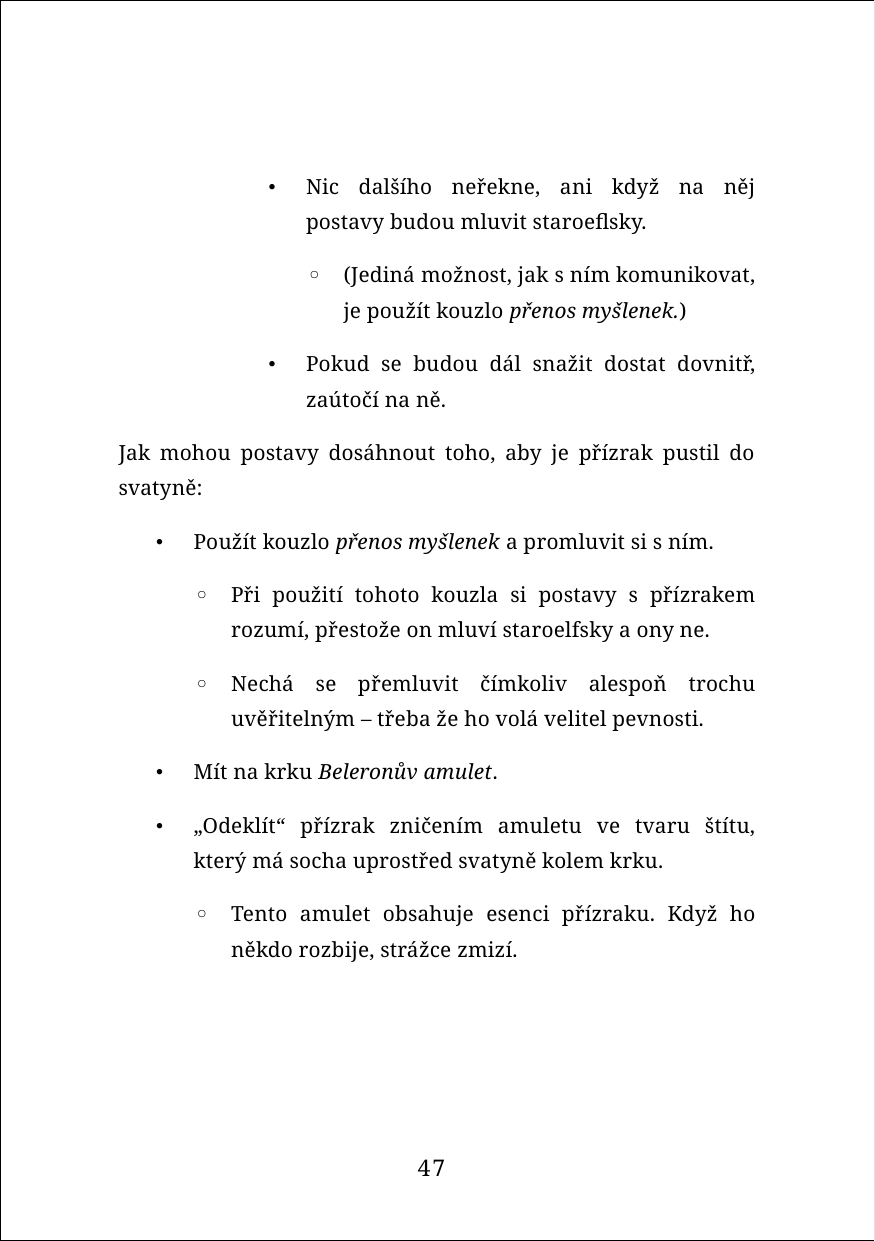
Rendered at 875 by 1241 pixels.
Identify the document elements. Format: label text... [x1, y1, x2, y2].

list „Odeklít“ přízrak zničením amuletu ve tvaru štítu, který má socha uprostřed svatyně kolem krku. [156, 811, 756, 875]
list (Jediná možnost, jak s ním komunikovat, je použít kouzlo přenos myšlenek.) [306, 261, 756, 324]
text Jak mohou postavy dosáhnout toho, aby je přízrak pustil do svatyně: [118, 438, 756, 502]
list Při použití tohoto kouzla si postavy s přízrakem rozumí, přestože on mluví staroelfsky a ony ne. [193, 580, 756, 644]
list Nechá se přemluvit čímkoliv alespoň trochu uvěřitelným – třeba že ho volá velitel pevnosti. [193, 669, 756, 733]
list Použít kouzlo přenos myšlenek a promluvit si s ním. [156, 527, 756, 555]
list Nic dalšího neřekne, ani když na něj postavy budou mluvit staroeflsky. [268, 172, 756, 236]
list Tento amulet obsahuje esenci přízraku. Když ho někdo rozbije, strážce zmizí. [193, 899, 756, 963]
list Pokud se budou dál snažit dostat dovnitř, zaútočí na ně. [268, 349, 756, 413]
list Mít na krku Beleronův amulet. [156, 757, 756, 786]
